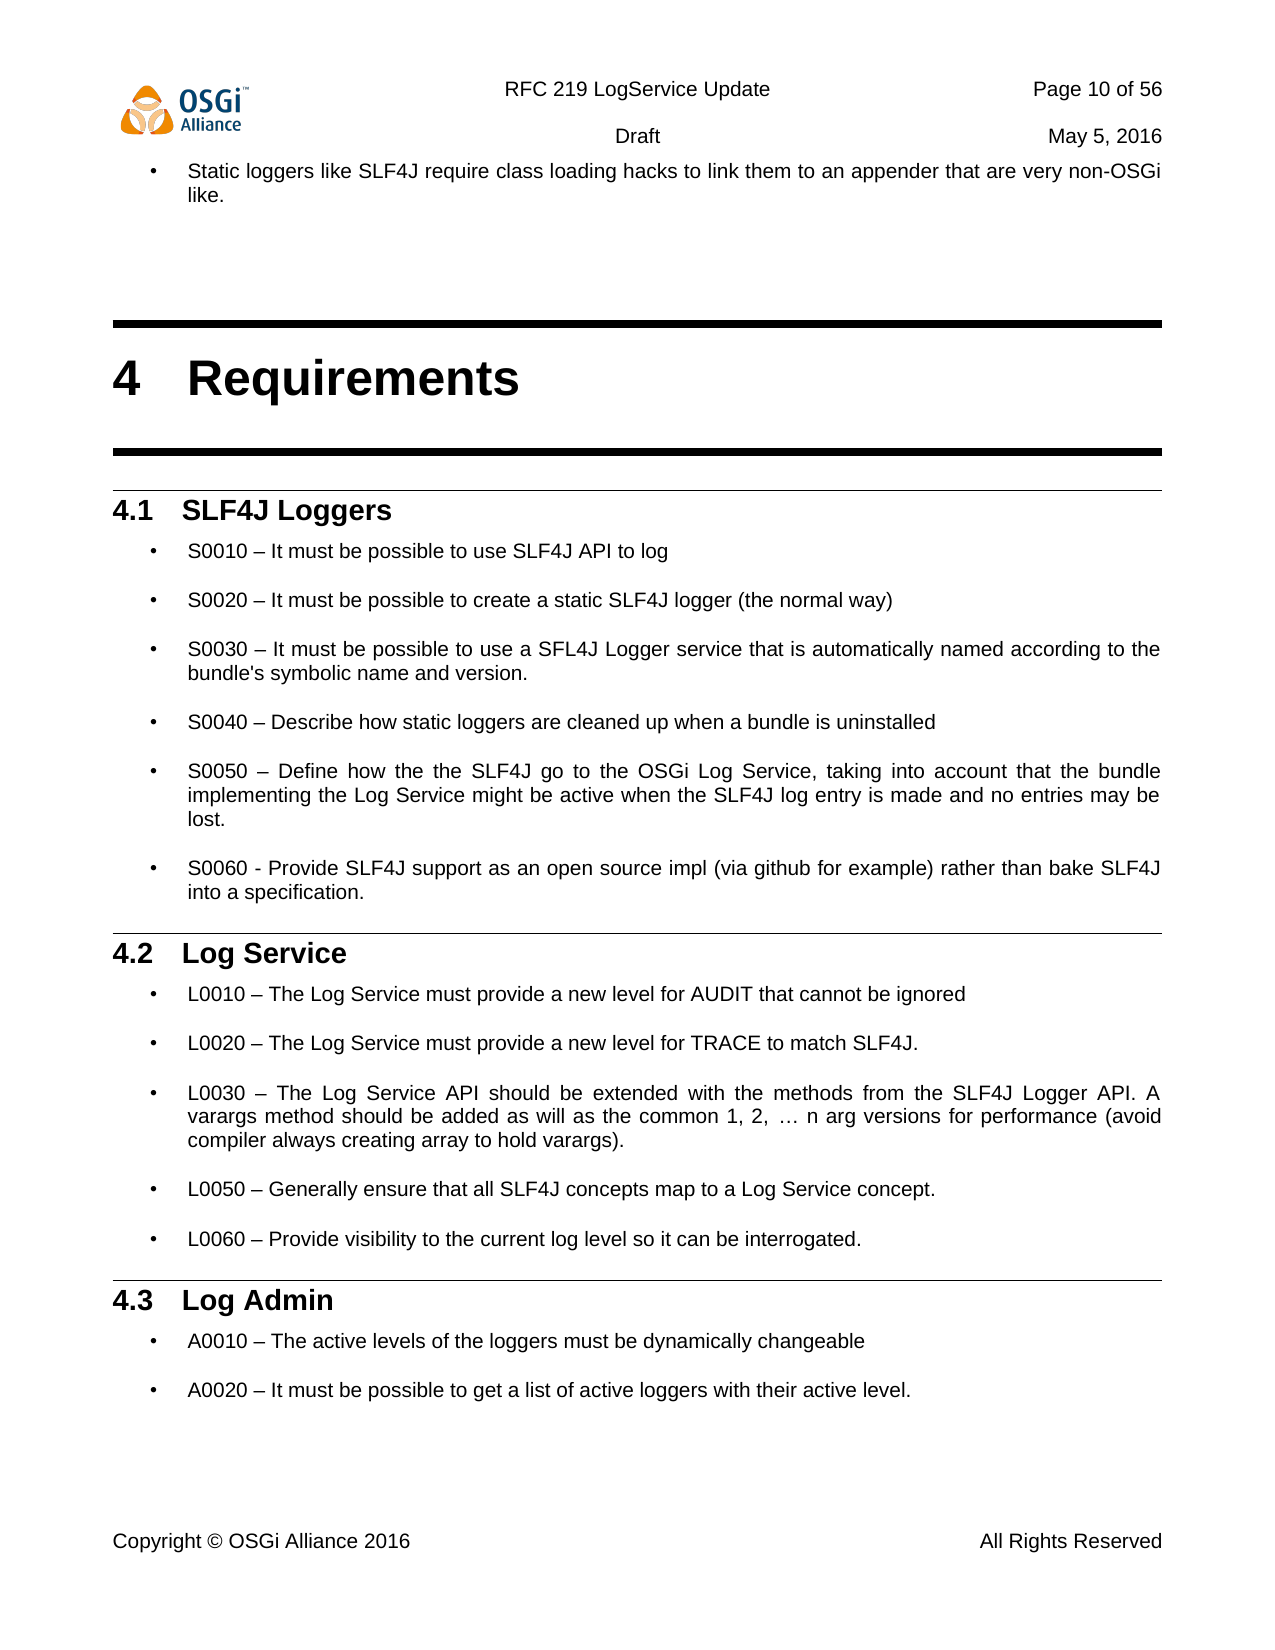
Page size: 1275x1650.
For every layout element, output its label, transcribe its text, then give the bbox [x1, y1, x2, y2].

list S0050 – Define how the the SLF4J go to the OSGi Log Service, taking into account that the bundle implementing the Log Service might be active when the SLF4J log entry is made and no entries may be lost. [150, 759, 1162, 831]
list A0020 – It must be possible to get a list of active loggers with their active level. [150, 1378, 1162, 1402]
list S0030 – It must be possible to use a SFL4J Logger service that is automatically named according to the bundle's symbolic name and version. [150, 637, 1162, 685]
subtitle Log Service [112, 934, 1162, 970]
list S0010 – It must be possible to use SLF4J API to log [150, 539, 1162, 563]
list L0030 – The Log Service API should be extended with the methods from the SLF4J Logger API. A varargs method should be added as will as the common 1, 2, … n arg versions for performance (avoid compiler always creating array to hold varargs). [150, 1080, 1162, 1152]
list L0060 – Provide visibility to the current log level so it can be interrogated. [150, 1226, 1162, 1250]
picture [113, 78, 257, 142]
list S0060 - Provide SLF4J support as an open source impl (via github for example) rather than bake SLF4J into a specification. [150, 856, 1162, 904]
list L0020 – The Log Service must provide a new level for TRACE to match SLF4J. [150, 1031, 1162, 1055]
list L0010 – The Log Service must provide a new level for AUDIT that cannot be ignored [150, 982, 1162, 1006]
list S0040 – Describe how static loggers are cleaned up when a bundle is uninstalled [150, 710, 1162, 734]
list Static loggers like SLF4J require class loading hacks to link them to an appender that are very non-OSGi like. [150, 159, 1162, 207]
subtitle Requirements [112, 321, 1162, 456]
subtitle SLF4J Loggers [112, 491, 1162, 526]
list L0050 – Generally ensure that all SLF4J concepts map to a Log Service concept. [150, 1177, 1162, 1201]
list S0020 – It must be possible to create a static SLF4J logger (the normal way) [150, 588, 1162, 612]
subtitle Log Admin [112, 1281, 1162, 1316]
list A0010 – The active levels of the loggers must be dynamically changeable [150, 1329, 1162, 1353]
